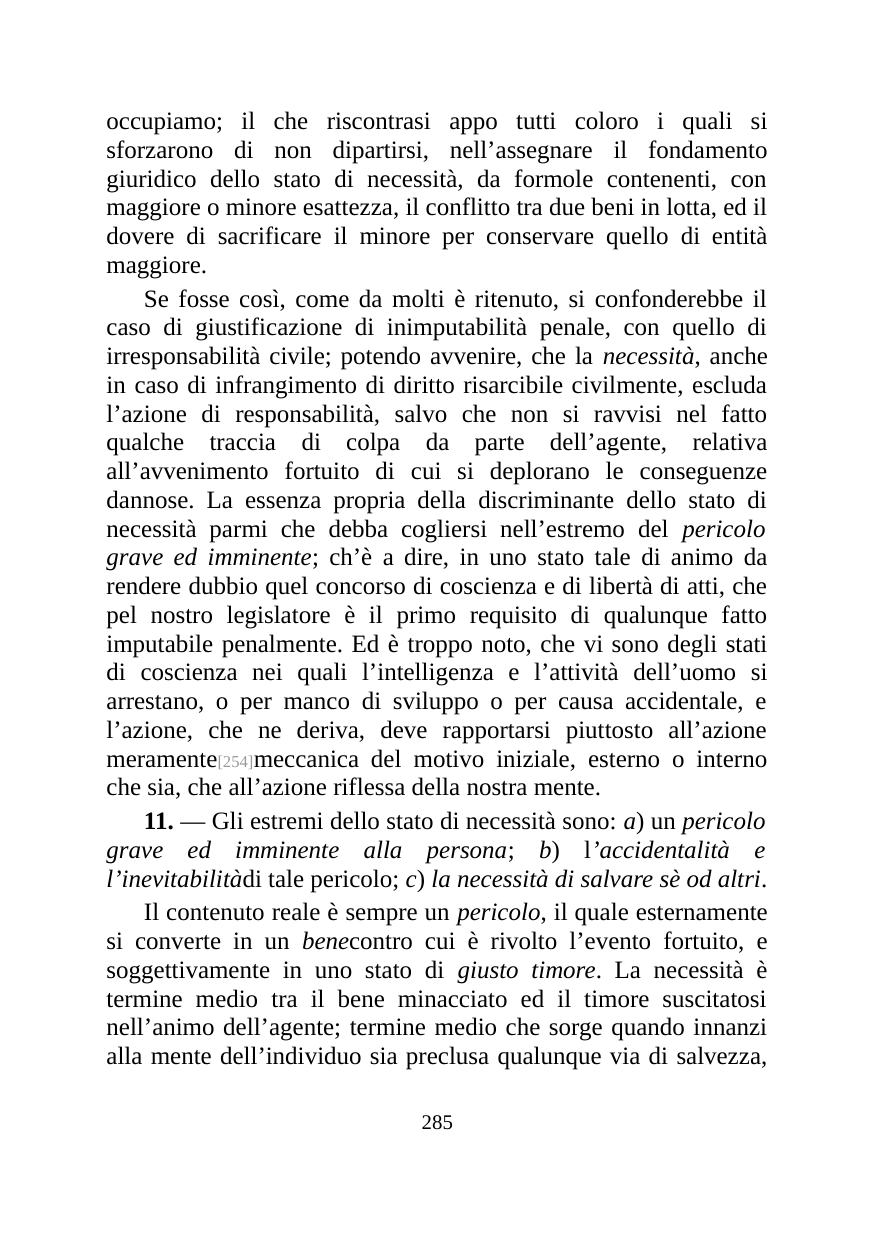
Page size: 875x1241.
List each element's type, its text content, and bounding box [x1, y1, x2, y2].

text Il contenuto reale è sempre un pericolo, il quale esternamente si converte in un benecontro cui è rivolto l’evento fortuito, e soggettivamente in uno stato di giusto timore. La necessità è termine medio tra il bene minacciato ed il timore suscitatosi nell’animo dell’agente; termine medio che sorge quando innanzi alla mente dell’individuo sia preclusa qualunque via di salvezza, [106, 897, 768, 1070]
text 11. ― Gli estremi dello stato di necessità sono: a) un pericolo grave ed imminente alla persona; b) l’accidentalità e l’inevitabilitàdi tale pericolo; c) la necessità di salvare sè od altri. [106, 806, 768, 892]
text Se fosse così, come da molti è ritenuto, si confonderebbe il caso di giustificazione di inimputabilità penale, con quello di irresponsabilità civile; potendo avvenire, che la necessità, anche in caso di infrangimento di diritto risarcibile civilmente, escluda l’azione di responsabilità, salvo che non si ravvisi nel fatto qualche traccia di colpa da parte dell’agente, relativa all’avvenimento fortuito di cui si deplorano le conseguenze dannose. La essenza propria della discriminante dello stato di necessità parmi che debba cogliersi nell’estremo del pericolo grave ed imminente; ch’è a dire, in uno stato tale di animo da rendere dubbio quel concorso di coscienza e di libertà di atti, che pel nostro legislatore è il primo requisito di qualunque fatto imputabile penalmente. Ed è troppo noto, che vi sono degli stati di coscienza nei quali l’intelligenza e l’attività dell’uomo si arrestano, o per manco di sviluppo o per causa accidentale, e l’azione, che ne deriva, deve rapportarsi piuttosto all’azione meramente[254]meccanica del motivo iniziale, esterno o interno che sia, che all’azione riflessa della nostra mente. [106, 284, 768, 801]
text occupiamo; il che riscontrasi appo tutti coloro i quali si sforzarono di non dipartirsi, nell’assegnare il fondamento giuridico dello stato di necessità, da formole contenenti, con maggiore o minore esattezza, il conflitto tra due beni in lotta, ed il dovere di sacrificare il minore per conservare quello di entità maggiore. [106, 106, 768, 279]
